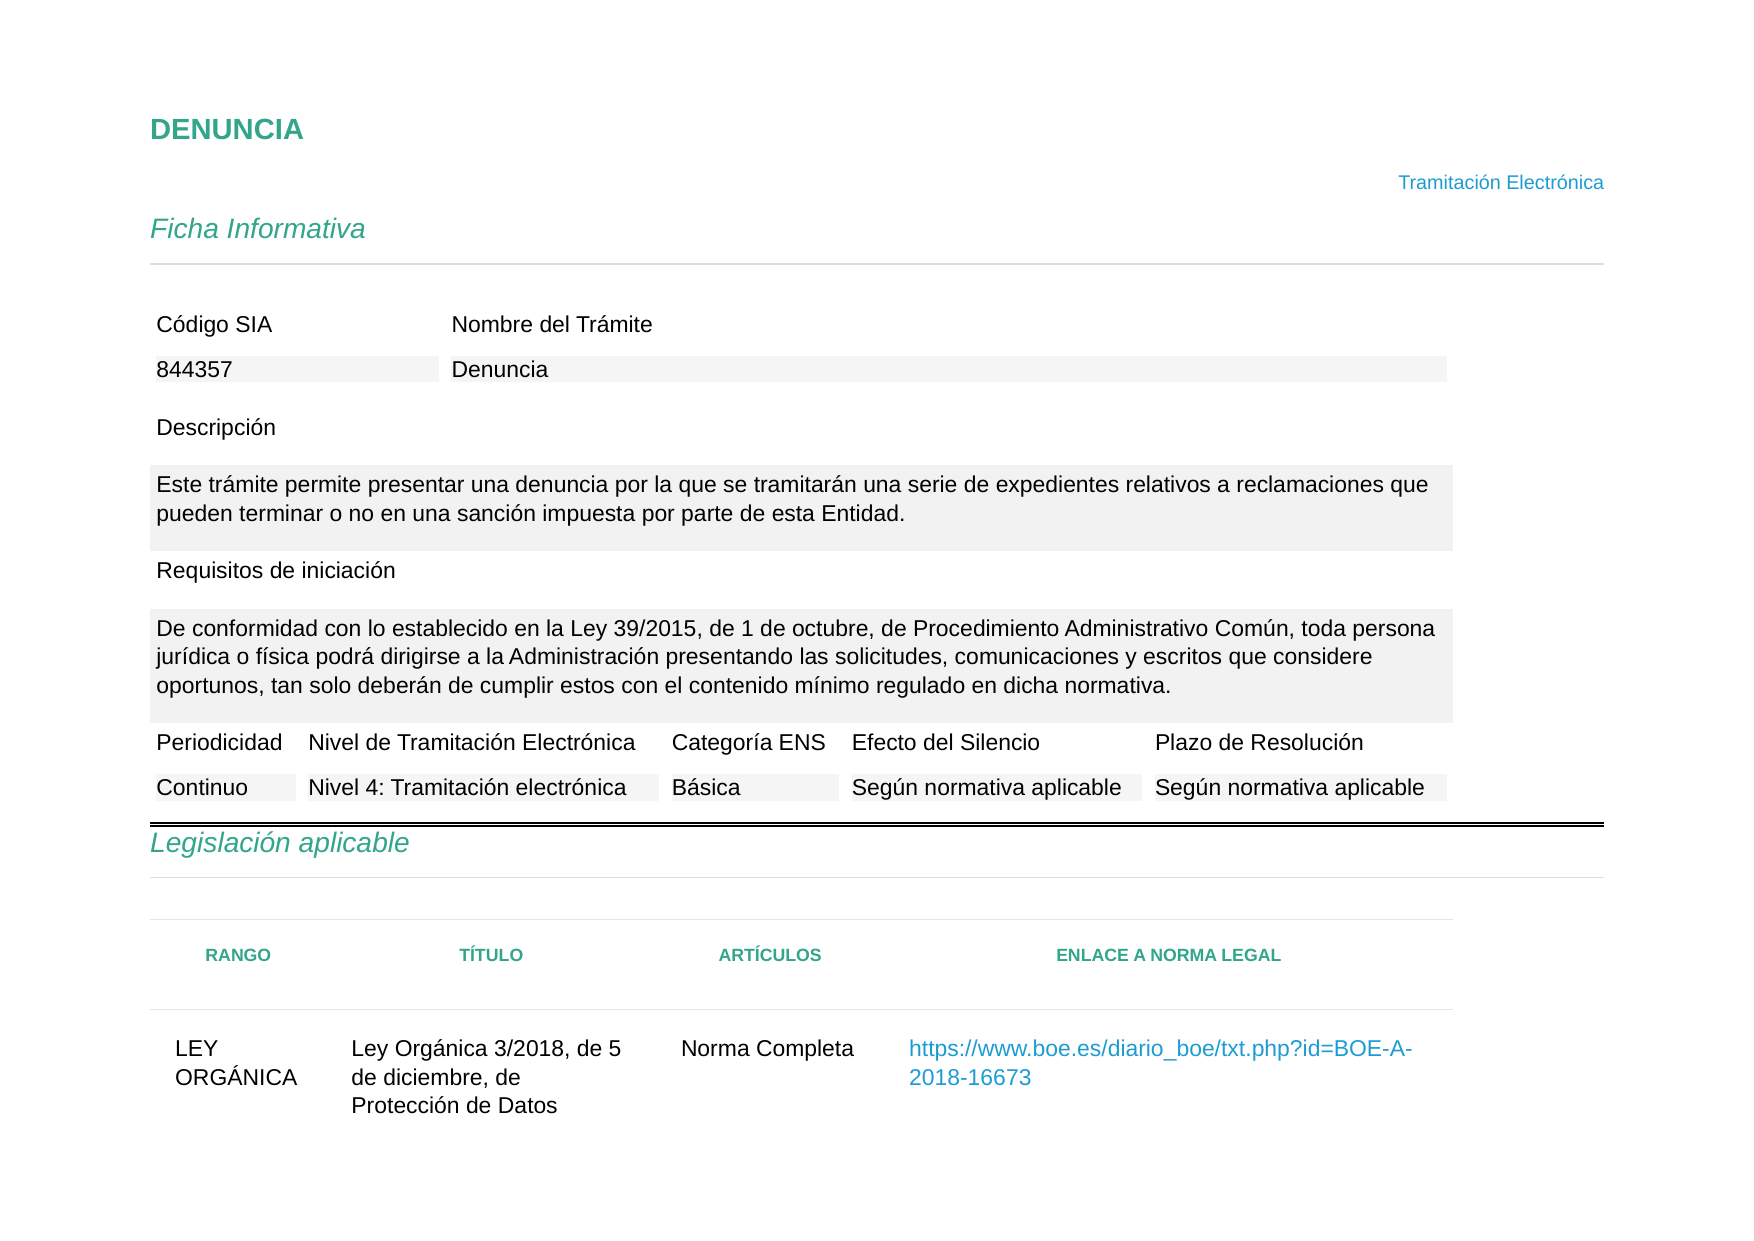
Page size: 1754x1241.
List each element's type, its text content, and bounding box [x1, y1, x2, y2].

table_header Efecto del Silencio Según normativa aplicable [845, 723, 1148, 822]
table_cell Este trámite permite presentar una denuncia por la que se tramitarán una serie de expedientes relativos a reclamaciones que pueden terminar o no en una sanción impuesta por parte de esta Entidad. [150, 465, 1453, 551]
table_header Nivel de Tramitación Electrónica Nivel 4: Tramitación electrónica [302, 723, 665, 822]
subtitle Legislación aplicable [150, 827, 1604, 877]
table_cell De conformidad con lo establecido en la Ley 39/2015, de 1 de octubre, de Procedimiento Administrativo Común, toda persona jurídica o física podrá dirigirse a la Administración presentando las solicitudes, comunicaciones y escritos que considere oportunos, tan solo deberán de cumplir estos con el contenido mínimo regulado en dicha normativa. [150, 609, 1453, 723]
table_cell Ley Orgánica 3/2018, de 5 de diciembre, de Protección de Datos [326, 1010, 656, 1143]
table_cell LEY ORGÁNICA [150, 1010, 326, 1143]
table_header Plazo de Resolución Según normativa aplicable [1149, 723, 1453, 822]
table_header Nombre del Trámite Denuncia [445, 305, 1453, 407]
table_header TÍTULO [326, 920, 656, 1009]
table_header Periodicidad Continuo [150, 723, 302, 822]
table_header ARTÍCULOS [656, 920, 884, 1009]
table_header RANGO [150, 920, 326, 1009]
table_header ENLACE A NORMA LEGAL [884, 920, 1453, 1009]
subtitle Ficha Informativa [150, 212, 1604, 263]
subtitle DENUNCIA [150, 112, 1604, 146]
table_cell Descripción [150, 407, 1453, 465]
table_cell Norma Completa [656, 1010, 884, 1143]
table_header Código SIA 844357 [150, 305, 445, 407]
table_header Categoría ENS Básica [665, 723, 845, 822]
table_cell Requisitos de iniciación [150, 551, 1453, 608]
table_cell https://www.boe.es/diario_boe/txt.php?id=BOE-A-2018-16673 [884, 1010, 1453, 1143]
text Tramitación Electrónica [150, 171, 1604, 193]
